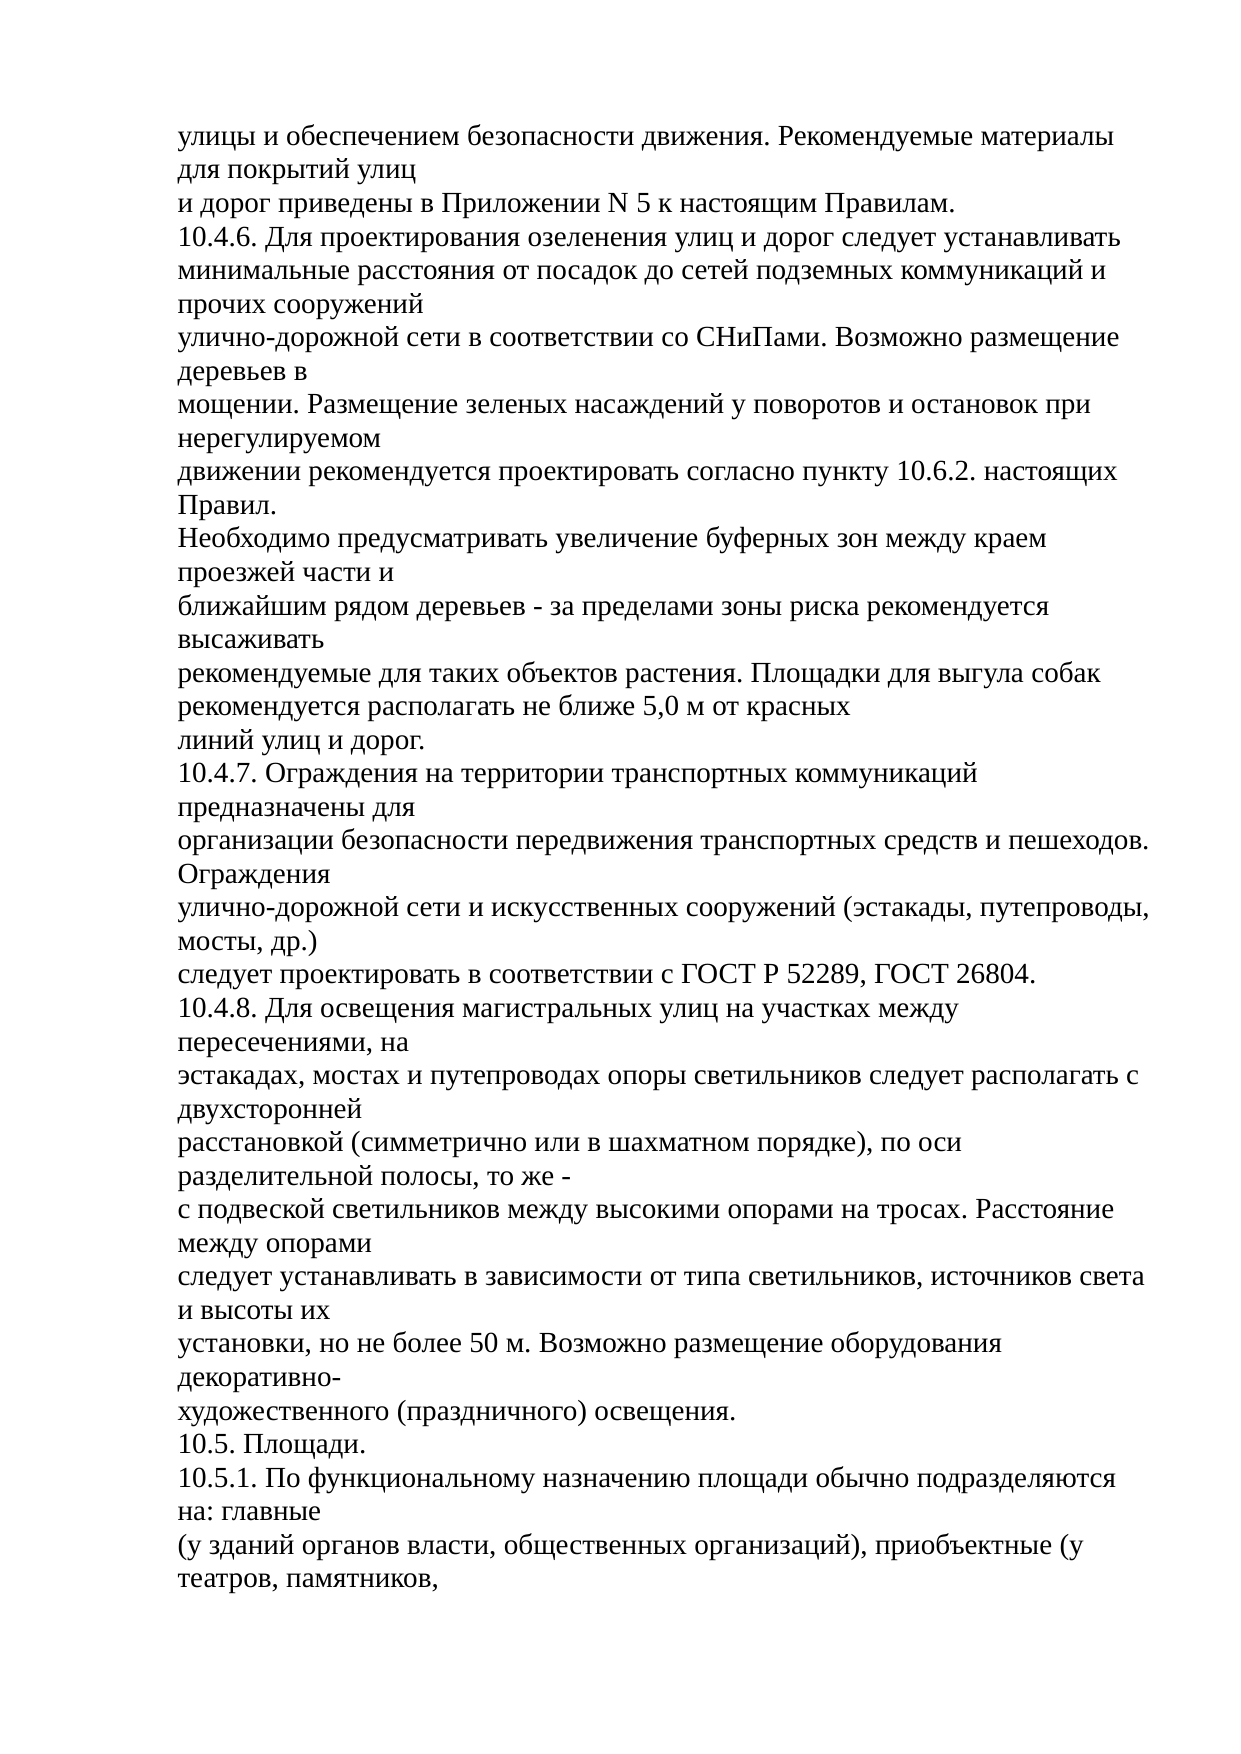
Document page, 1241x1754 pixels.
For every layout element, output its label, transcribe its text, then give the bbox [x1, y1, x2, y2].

text эстакадах, мостах и путепроводах опоры светильников следует располагать с двухсторонней [177, 1057, 1152, 1124]
text рекомендуемые для таких объектов растения. Площадки для выгула собак рекомендуется располагать не ближе 5,0 м от красных [177, 655, 1152, 722]
text улицы и обеспечением безопасности движения. Рекомендуемые материалы для покрытий улиц [177, 118, 1152, 185]
text следует проектировать в соответствии с ГОСТ Р 52289, ГОСТ 26804. [177, 957, 1152, 990]
text художественного (праздничного) освещения. [177, 1393, 1152, 1426]
text (у зданий органов власти, общественных организаций), приобъектные (у театров, памятников, [177, 1527, 1152, 1594]
text мощении. Размещение зеленых насаждений у поворотов и остановок при нерегулируемом [177, 386, 1152, 453]
text линий улиц и дорог. [177, 722, 1152, 755]
text 10.4.8. Для освещения магистральных улиц на участках между пересечениями, на [177, 990, 1152, 1057]
text 10.4.7. Ограждения на территории транспортных коммуникаций предназначены для [177, 755, 1152, 822]
text с подвеской светильников между высокими опорами на тросах. Расстояние между опорами [177, 1191, 1152, 1258]
text минимальные расстояния от посадок до сетей подземных коммуникаций и прочих сооружений [177, 252, 1152, 319]
text и дорог приведены в Приложении N 5 к настоящим Правилам. [177, 185, 1152, 219]
text 10.5.1. По функциональному назначению площади обычно подразделяются на: главные [177, 1460, 1152, 1527]
text улично-дорожной сети и искусственных сооружений (эстакады, путепроводы, мосты, др.) [177, 889, 1152, 957]
text следует устанавливать в зависимости от типа светильников, источников света и высоты их [177, 1258, 1152, 1326]
text улично-дорожной сети в соответствии со СНиПами. Возможно размещение деревьев в [177, 319, 1152, 386]
text движении рекомендуется проектировать согласно пункту 10.6.2. настоящих Правил. [177, 453, 1152, 521]
text организации безопасности передвижения транспортных средств и пешеходов. Ограждения [177, 822, 1152, 889]
text 10.5. Площади. [177, 1426, 1152, 1460]
text установки, но не более 50 м. Возможно размещение оборудования декоративно- [177, 1326, 1152, 1393]
text 10.4.6. Для проектирования озеленения улиц и дорог следует устанавливать [177, 219, 1152, 252]
text Необходимо предусматривать увеличение буферных зон между краем проезжей части и [177, 521, 1152, 588]
text ближайшим рядом деревьев - за пределами зоны риска рекомендуется высаживать [177, 588, 1152, 655]
text расстановкой (симметрично или в шахматном порядке), по оси разделительной полосы, то же - [177, 1124, 1152, 1191]
